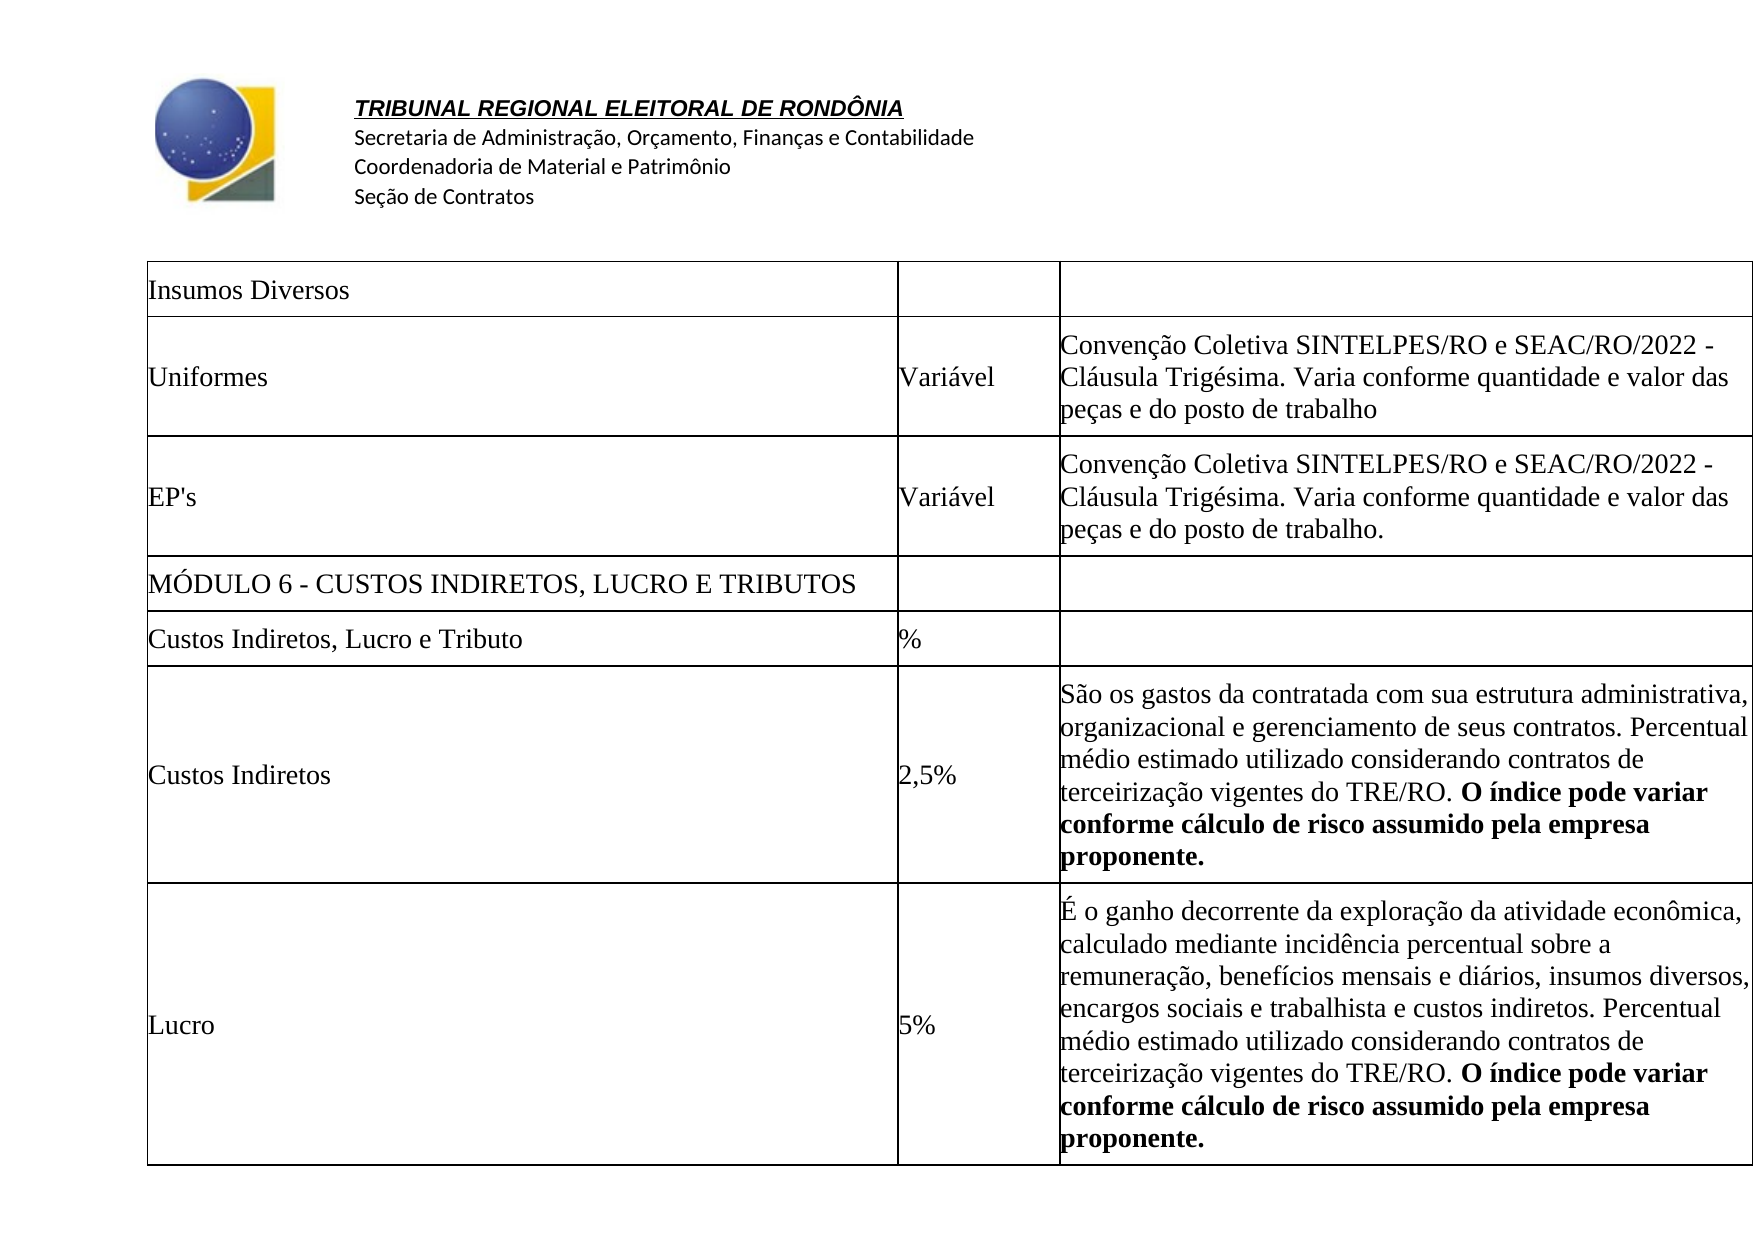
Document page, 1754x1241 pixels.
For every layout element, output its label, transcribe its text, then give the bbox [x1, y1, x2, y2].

table_cell Custos Indiretos, Lucro e Tributo [148, 612, 897, 665]
table_cell Uniformes [148, 317, 897, 435]
table_cell [1061, 612, 1752, 665]
table_cell Convenção Coletiva SINTELPES/RO e SEAC/RO/2022 - Cláusula Trigésima. Varia conforme quantidade e valor das peças e do posto de trabalho. [1061, 437, 1752, 555]
table_cell 2,5% [899, 667, 1059, 882]
table_cell EP's [148, 437, 897, 555]
table_cell Variável [899, 437, 1059, 555]
table_cell [1061, 262, 1752, 316]
table_cell [899, 262, 1059, 316]
table_cell É o ganho decorrente da exploração da atividade econômica, calculado mediante incidência percentual sobre a remuneração, benefícios mensais e diários, insumos diversos, encargos sociais e trabalhista e custos indiretos. Percentual médio estimado utilizado considerando contratos de terceirização vigentes do TRE/RO. O índice pode variar conforme cálculo de risco assumido pela empresa proponente. [1061, 884, 1752, 1164]
table_cell [1061, 557, 1752, 610]
table_cell MÓDULO 6 - CUSTOS INDIRETOS, LUCRO E TRIBUTOS [148, 557, 897, 610]
table_cell 5% [899, 884, 1059, 1164]
table_cell Convenção Coletiva SINTELPES/RO e SEAC/RO/2022 - Cláusula Trigésima. Varia conforme quantidade e valor das peças e do posto de trabalho [1061, 317, 1752, 435]
table_cell Variável [899, 317, 1059, 435]
table_cell [899, 557, 1059, 610]
table_cell Custos Indiretos [148, 667, 897, 882]
table_cell Insumos Diversos [148, 262, 897, 316]
table_cell São os gastos da contratada com sua estrutura administrativa, organizacional e gerenciamento de seus contratos. Percentual médio estimado utilizado considerando contratos de terceirização vigentes do TRE/RO. O índice pode variar conforme cálculo de risco assumido pela empresa proponente. [1061, 667, 1752, 882]
table_cell Lucro [148, 884, 897, 1164]
table_cell % [899, 612, 1059, 665]
